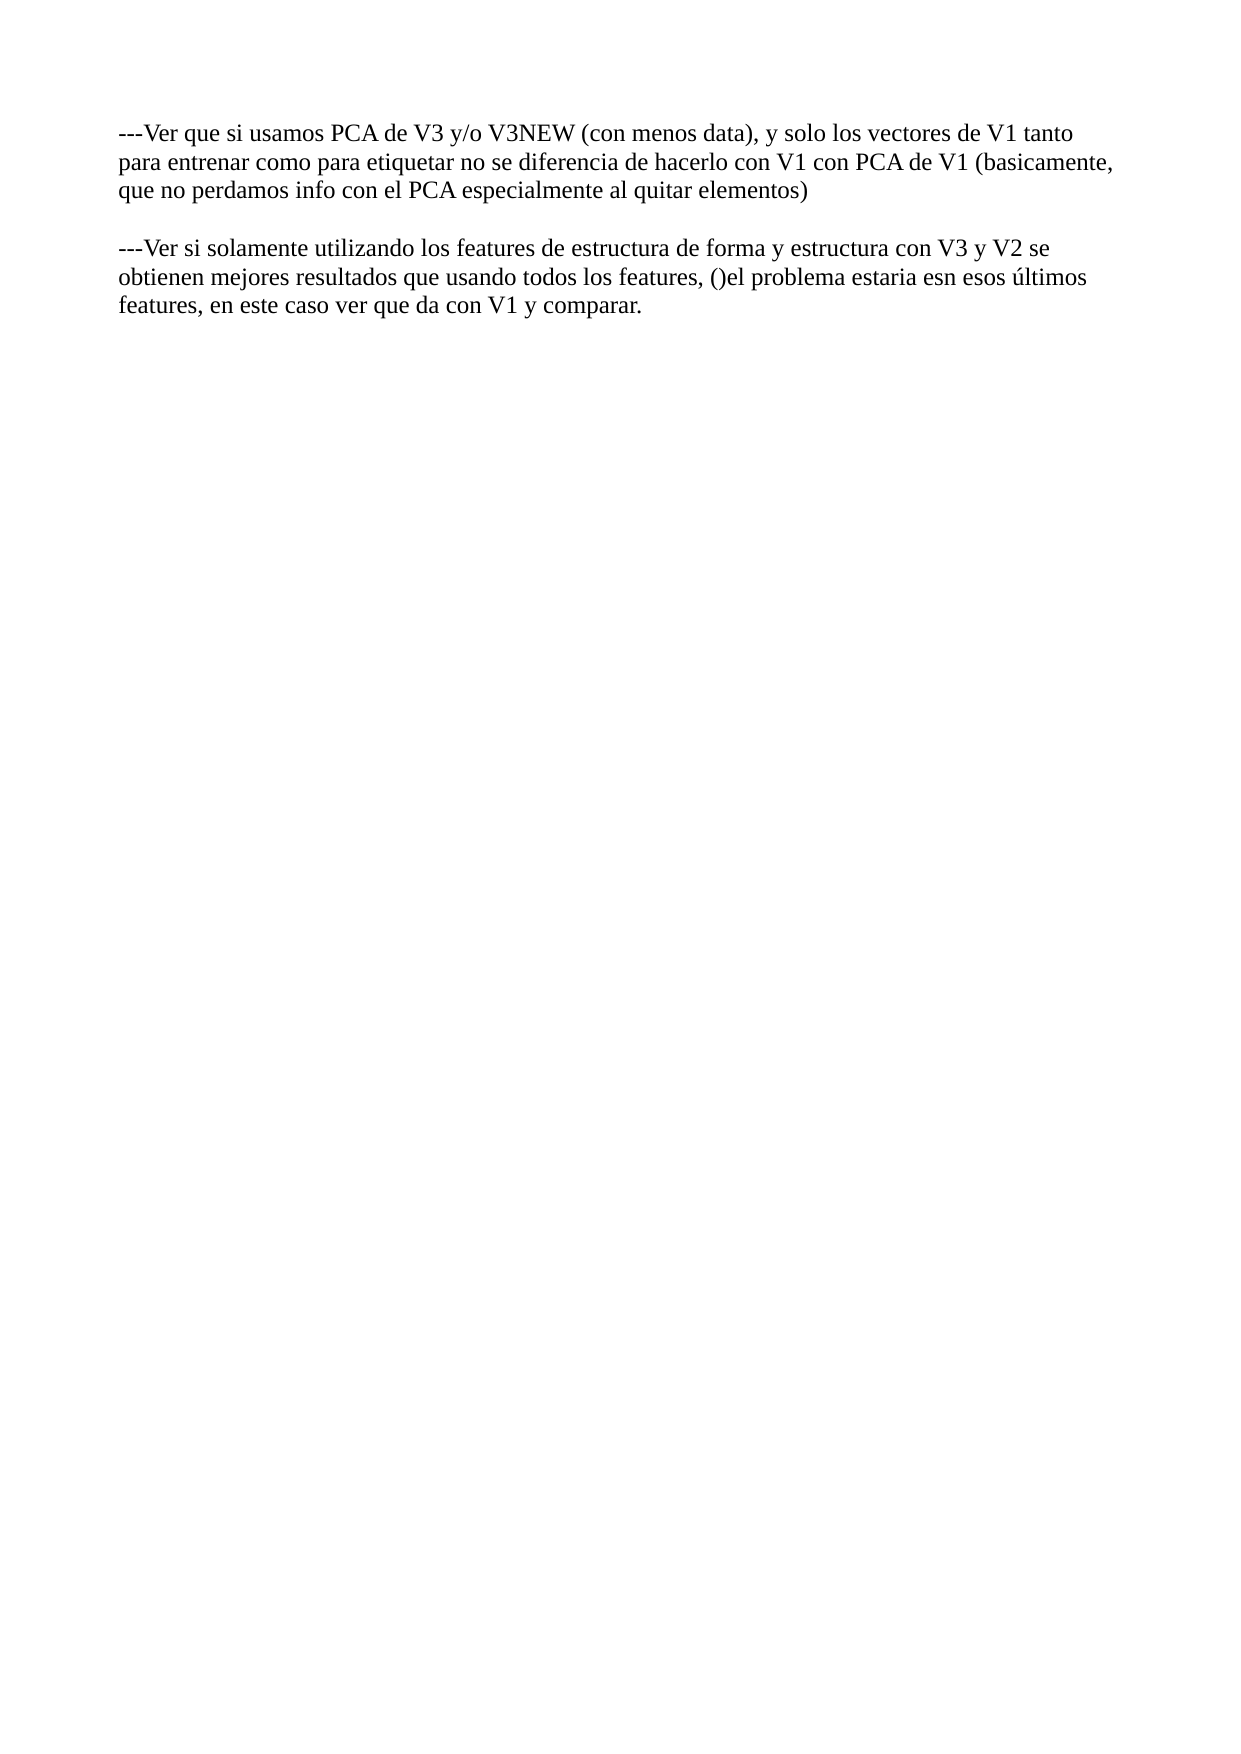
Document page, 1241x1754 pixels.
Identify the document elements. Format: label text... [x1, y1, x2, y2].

text ---Ver si solamente utilizando los features de estructura de forma y estructura con V3 y V2 se obtienen mejores resultados que usando todos los features, ()el problema estaria esn esos últimos features, en este caso ver que da con V1 y comparar. [118, 233, 1122, 319]
text ---Ver que si usamos PCA de V3 y/o V3NEW (con menos data), y solo los vectores de V1 tanto para entrenar como para etiquetar no se diferencia de hacerlo con V1 con PCA de V1 (basicamente, que no perdamos info con el PCA especialmente al quitar elementos) [118, 118, 1122, 204]
